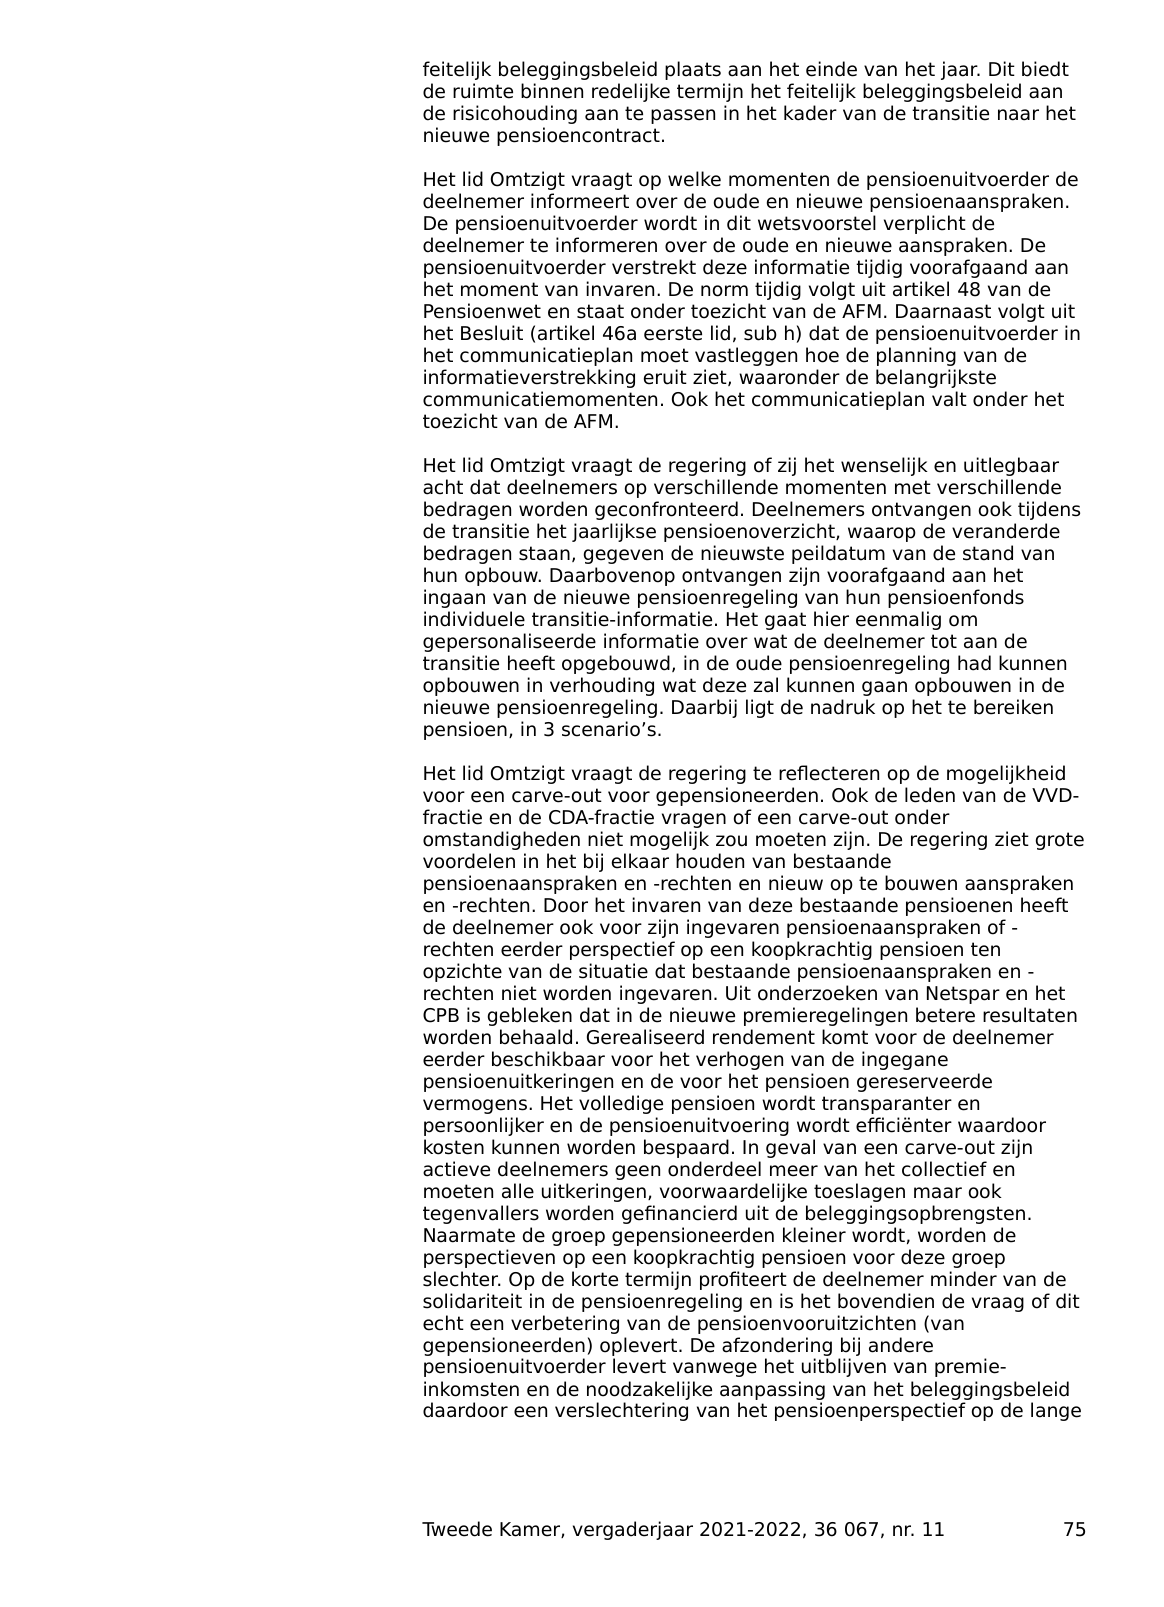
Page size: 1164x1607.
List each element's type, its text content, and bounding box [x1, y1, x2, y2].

text Het lid Omtzigt vraagt op welke momenten de pensioenuitvoerder de deelnemer informeert over de oude en nieuwe pensioenaanspraken. De pensioenuitvoerder wordt in dit wetsvoorstel verplicht de deelnemer te informeren over de oude en nieuwe aanspraken. De pensioenuitvoerder verstrekt deze informatie tijdig voorafgaand aan het moment van invaren. De norm tijdig volgt uit artikel 48 van de Pensioenwet en staat onder toezicht van de AFM. Daarnaast volgt uit het Besluit (artikel 46a eerste lid, sub h) dat de pensioenuitvoerder in het communicatieplan moet vastleggen hoe de planning van de informatieverstrekking eruit ziet, waaronder de belangrijkste communicatiemomenten. Ook het communicatieplan valt onder het toezicht van de AFM. [422, 169, 1087, 433]
text Het lid Omtzigt vraagt de regering of zij het wenselijk en uitlegbaar acht dat deelnemers op verschillende momenten met verschillende bedragen worden geconfronteerd. Deelnemers ontvangen ook tijdens de transitie het jaarlijkse pensioenoverzicht, waarop de veranderde bedragen staan, gegeven de nieuwste peildatum van de stand van hun opbouw. Daarbovenop ontvangen zijn voorafgaand aan het ingaan van de nieuwe pensioenregeling van hun pensioenfonds individuele transitie-informatie. Het gaat hier eenmalig om gepersonaliseerde informatie over wat de deelnemer tot aan de transitie heeft opgebouwd, in de oude pensioenregeling had kunnen opbouwen in verhouding wat deze zal kunnen gaan opbouwen in de nieuwe pensioenregeling. Daarbij ligt de nadruk op het te bereiken pensioen, in 3 scenario’s. [422, 455, 1087, 741]
text Het lid Omtzigt vraagt de regering te reflecteren op de mogelijkheid voor een carve-out voor gepensioneerden. Ook de leden van de VVD-fractie en de CDA-fractie vragen of een carve-out onder omstandigheden niet mogelijk zou moeten zijn. De regering ziet grote voordelen in het bij elkaar houden van bestaande pensioenaanspraken en -rechten en nieuw op te bouwen aanspraken en -rechten. Door het invaren van deze bestaande pensioenen heeft de deelnemer ook voor zijn ingevaren pensioenaanspraken of -rechten eerder perspectief op een koopkrachtig pensioen ten opzichte van de situatie dat bestaande pensioenaanspraken en -rechten niet worden ingevaren. Uit onderzoeken van Netspar en het CPB is gebleken dat in de nieuwe premieregelingen betere resultaten worden behaald. Gerealiseerd rendement komt voor de deelnemer eerder beschikbaar voor het verhogen van de ingegane pensioenuitkeringen en de voor het pensioen gereserveerde vermogens. Het volledige pensioen wordt transparanter en persoonlijker en de pensioenuitvoering wordt efficiënter waardoor kosten kunnen worden bespaard. In geval van een carve-out zijn actieve deelnemers geen onderdeel meer van het collectief en moeten alle uitkeringen, voorwaardelijke toeslagen maar ook tegenvallers worden gefinancierd uit de beleggingsopbrengsten. Naarmate de groep gepensioneerden kleiner wordt, worden de perspectieven op een koopkrachtig pensioen voor deze groep slechter. Op de korte termijn profiteert de deelnemer minder van de solidariteit in de pensioenregeling en is het bovendien de vraag of dit echt een verbetering van de pensioenvooruitzichten (van gepensioneerden) oplevert. De afzondering bij andere pensioenuitvoerder levert vanwege het uitblijven van premie-inkomsten en de noodzakelijke aanpassing van het beleggingsbeleid daardoor een verslechtering van het pensioenperspectief op de lange [422, 763, 1087, 1422]
text feitelijk beleggingsbeleid plaats aan het einde van het jaar. Dit biedt de ruimte binnen redelijke termijn het feitelijk beleggingsbeleid aan de risicohouding aan te passen in het kader van de transitie naar het nieuwe pensioencontract. [422, 59, 1087, 147]
